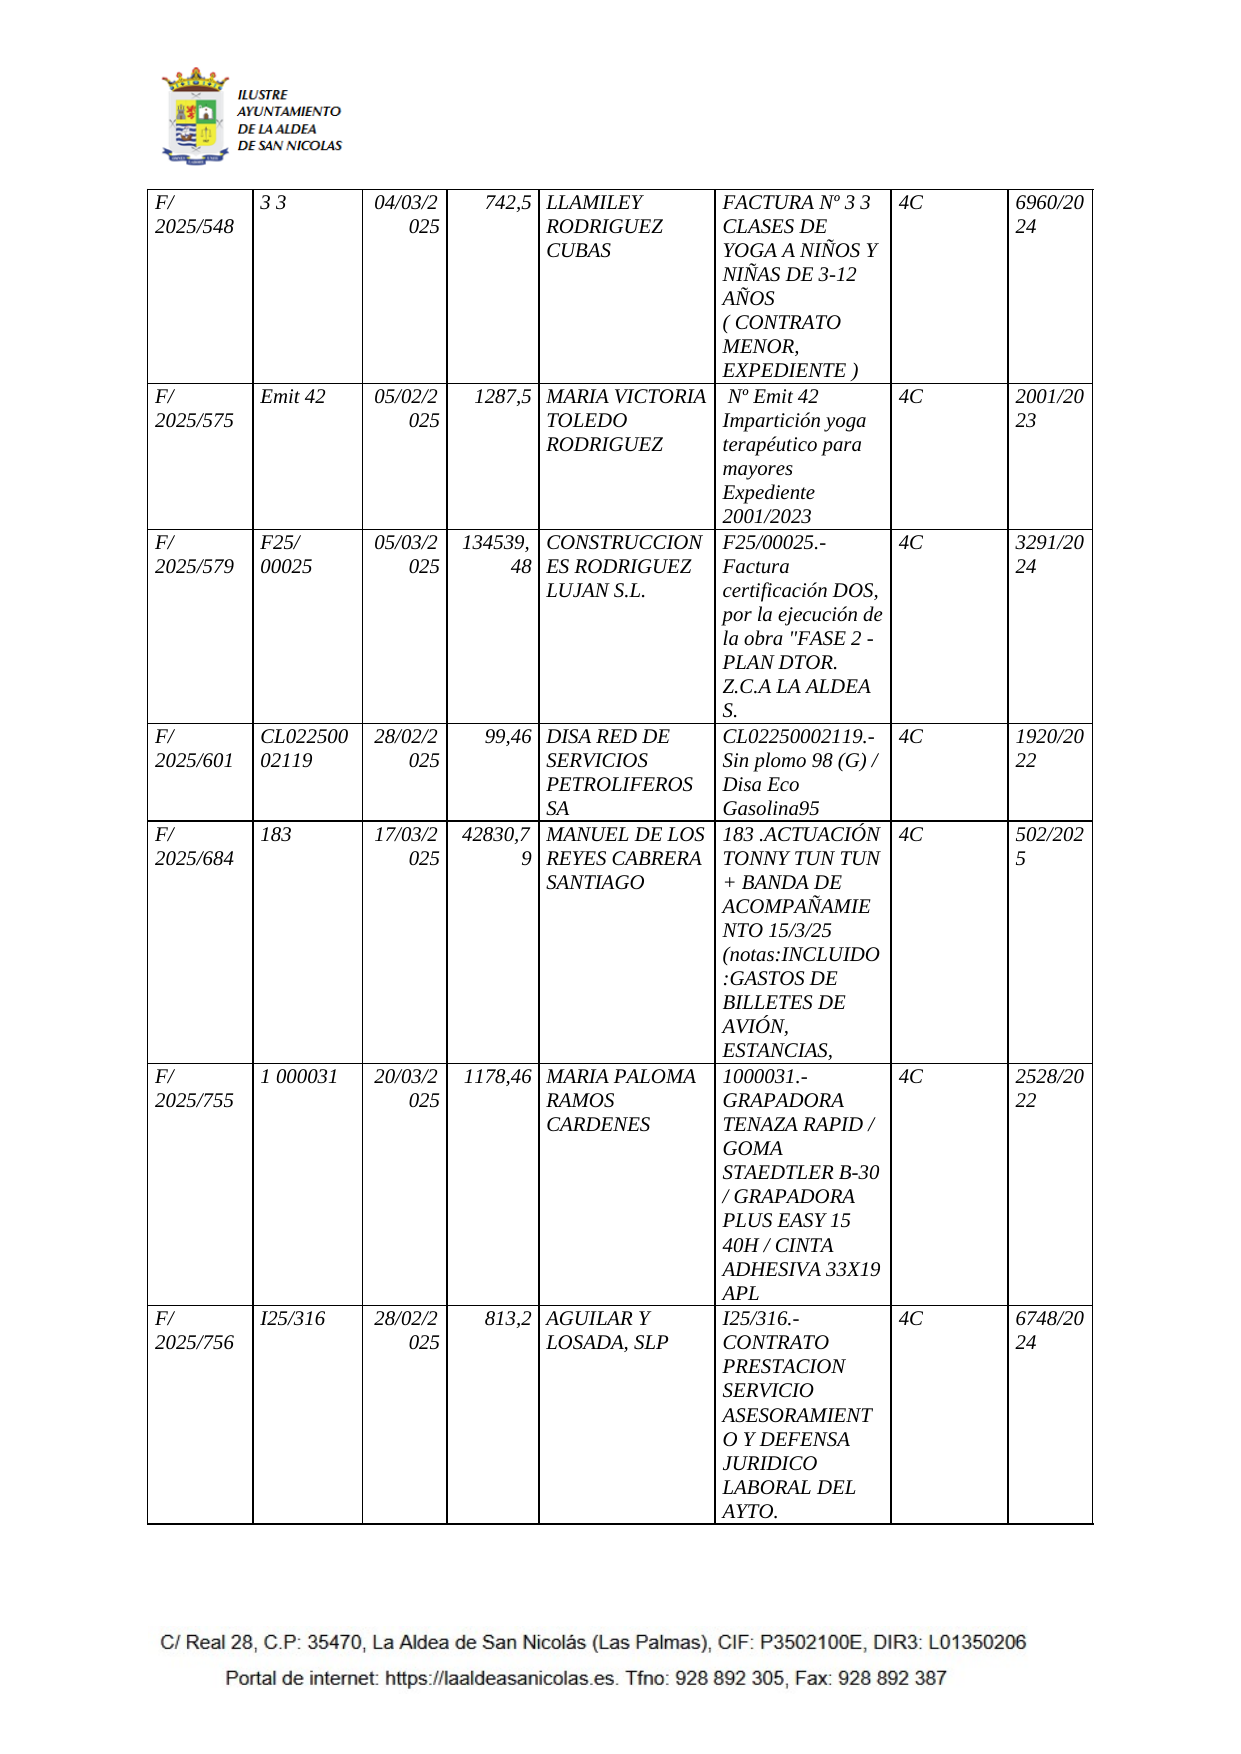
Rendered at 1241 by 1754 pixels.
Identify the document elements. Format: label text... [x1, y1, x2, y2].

table_cell 4C [892, 724, 1007, 820]
table_cell 4C [892, 1306, 1007, 1523]
table_cell 28/02/2025 [363, 1306, 446, 1523]
table_cell F/2025/755 [148, 1064, 252, 1305]
table_cell 04/03/2025 [363, 190, 446, 382]
table_cell I25/316 [254, 1306, 362, 1523]
table_cell 1000031.-GRAPADORA TENAZA RAPID / GOMA STAEDTLER B-30 / GRAPADORA PLUS EASY 15 40H / CINTA ADHESIVA 33X19 APL [716, 1064, 890, 1305]
table_cell F/2025/548 [148, 190, 252, 382]
table_cell 502/2025 [1009, 822, 1092, 1062]
table_cell 28/02/2025 [363, 724, 446, 820]
table_cell 3 3 [254, 190, 362, 382]
table_cell F/2025/579 [148, 530, 252, 722]
table_cell F25/00025.- Factura certificación DOS, por la ejecución de la obra "FASE 2 - PLAN DTOR. Z.C.A LA ALDEA S. [716, 530, 890, 722]
table_cell 183 [254, 822, 362, 1062]
table_cell MARIA VICTORIA TOLEDO RODRIGUEZ [540, 384, 714, 528]
table_cell 4C [892, 822, 1007, 1062]
table_cell 2001/2023 [1009, 384, 1092, 528]
table_cell CL02250002119 [254, 724, 362, 820]
table_cell LLAMILEY RODRIGUEZ CUBAS [540, 190, 714, 382]
table_cell F/2025/575 [148, 384, 252, 528]
table_cell 183 .ACTUACIÓN TONNY TUN TUN + BANDA DE ACOMPAÑAMIENTO 15/3/25 (notas:INCLUIDO:GASTOS DE BILLETES DE AVIÓN, ESTANCIAS, [716, 822, 890, 1062]
table_cell CONSTRUCCIONES RODRIGUEZ LUJAN S.L. [540, 530, 714, 722]
table_cell 4C [892, 530, 1007, 722]
table_cell 742,5 [448, 190, 538, 382]
table_cell Emit 42 [254, 384, 362, 528]
table_cell F/2025/756 [148, 1306, 252, 1523]
table_cell MARIA PALOMA RAMOS CARDENES [540, 1064, 714, 1305]
table_cell 1287,5 [448, 384, 538, 528]
table_cell 20/03/2025 [363, 1064, 446, 1305]
table_cell 1178,46 [448, 1064, 538, 1305]
table_cell I25/316.- CONTRATO PRESTACION SERVICIO ASESORAMIENTO Y DEFENSA JURIDICO LABORAL DEL AYTO. [716, 1306, 890, 1523]
table_cell 6960/2024 [1009, 190, 1092, 382]
table_cell F/2025/601 [148, 724, 252, 820]
table_cell 6748/2024 [1009, 1306, 1092, 1523]
table_cell 1 000031 [254, 1064, 362, 1305]
table_cell 4C [892, 190, 1007, 382]
table_cell 2528/2022 [1009, 1064, 1092, 1305]
picture [148, 1626, 1034, 1694]
table_cell 3291/2024 [1009, 530, 1092, 722]
table_cell 05/03/2025 [363, 530, 446, 722]
picture [148, 59, 358, 173]
table_cell 4C [892, 384, 1007, 528]
table_cell 42830,79 [448, 822, 538, 1062]
table_cell 1920/2022 [1009, 724, 1092, 820]
table_cell DISA RED DE SERVICIOS PETROLIFEROS SA [540, 724, 714, 820]
table_cell 4C [892, 1064, 1007, 1305]
table_cell AGUILAR Y LOSADA, SLP [540, 1306, 714, 1523]
table_cell 17/03/2025 [363, 822, 446, 1062]
table_cell FACTURA Nº 3 3 CLASES DE YOGA A NIÑOS Y NIÑAS DE 3-12 AÑOS ( CONTRATO MENOR, EXPEDIENTE ) [716, 190, 890, 382]
table_cell MANUEL DE LOS REYES CABRERA SANTIAGO [540, 822, 714, 1062]
table_cell 813,2 [448, 1306, 538, 1523]
table_cell F25/ 00025 [254, 530, 362, 722]
table_cell CL02250002119.-Sin plomo 98 (G) / Disa Eco Gasolina95 [716, 724, 890, 820]
table_cell Nº Emit 42 Impartición yoga terapéutico para mayores Expediente 2001/2023 [716, 384, 890, 528]
table_cell 05/02/2025 [363, 384, 446, 528]
table_cell 99,46 [448, 724, 538, 820]
table_cell 134539,48 [448, 530, 538, 722]
table_cell F/2025/684 [148, 822, 252, 1062]
